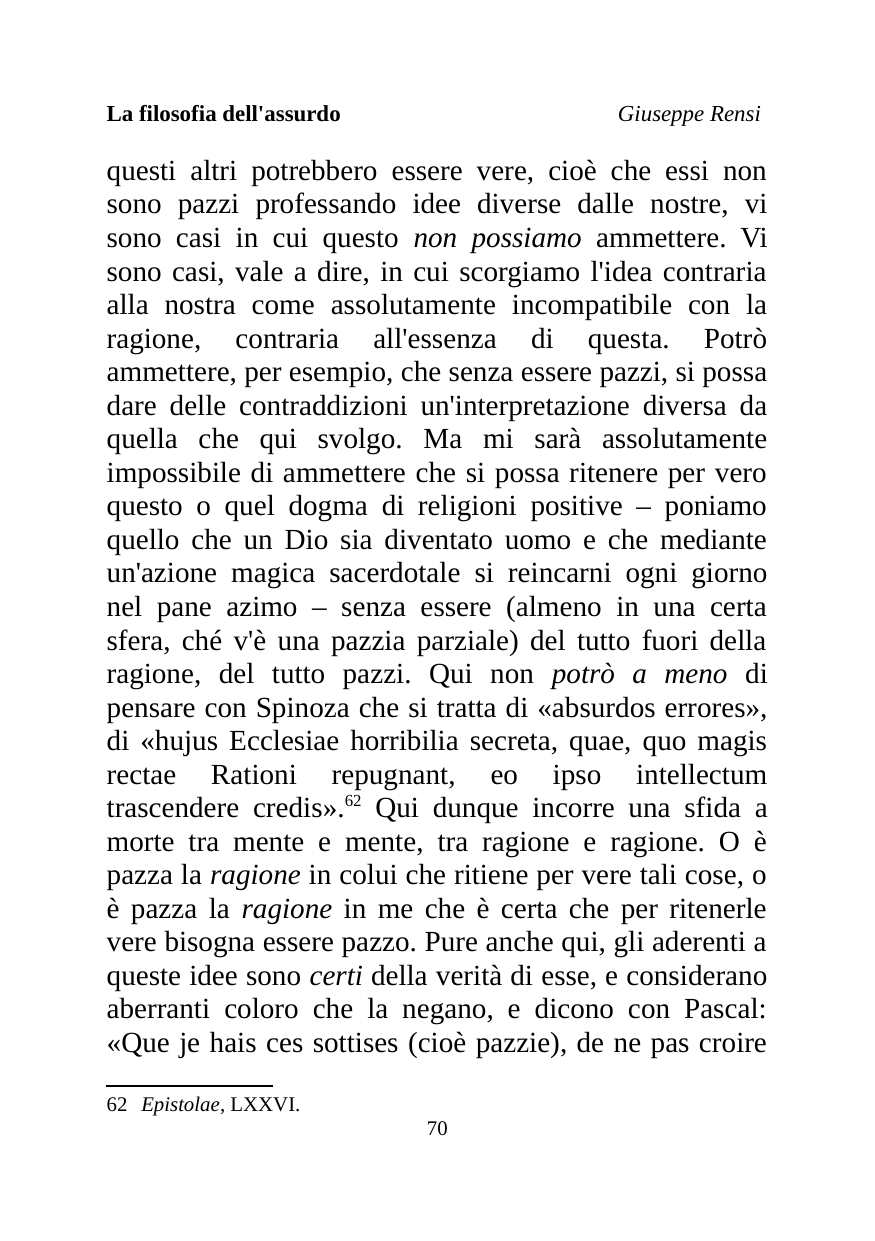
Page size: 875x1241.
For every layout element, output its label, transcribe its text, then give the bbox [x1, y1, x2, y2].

text questi altri potrebbero essere vere, cioè che essi non sono pazzi professando idee diverse dalle nostre, vi sono casi in cui questo non possiamo ammettere. Vi sono casi, vale a dire, in cui scorgiamo l'idea contraria alla nostra come assolutamente incompatibile con la ragione, contraria all'essenza di questa. Potrò ammettere, per esempio, che senza essere pazzi, si possa dare delle contraddizioni un'interpretazione diversa da quella che qui svolgo. Ma mi sarà assolutamente impossibile di ammettere che si possa ritenere per vero questo o quel dogma di religioni positive – poniamo quello che un Dio sia diventato uomo e che mediante un'azione magica sacerdotale si reincarni ogni giorno nel pane azimo – senza essere (almeno in una certa sfera, ché v'è una pazzia parziale) del tutto fuori della ragione, del tutto pazzi. Qui non potrò a meno di pensare con Spinoza che si tratta di «absurdos errores», di «hujus Ecclesiae horribilia secreta, quae, quo magis rectae Rationi repugnant, eo ipso intellectum trascendere credis». Qui dunque incorre una sfida a morte tra mente e mente, tra ragione e ragione. O è pazza la ragione in colui che ritiene per vere tali cose, o è pazza la ragione in me che è certa che per ritenerle vere bisogna essere pazzo. Pure anche qui, gli aderenti a queste idee sono certi della verità di esse, e considerano aberranti coloro che la negano, e dicono con Pascal: «Que je hais ces sottises (cioè pazzie), de ne pas croire [106, 153, 768, 1059]
text Epistolae, LXXVI. [106, 1092, 768, 1116]
